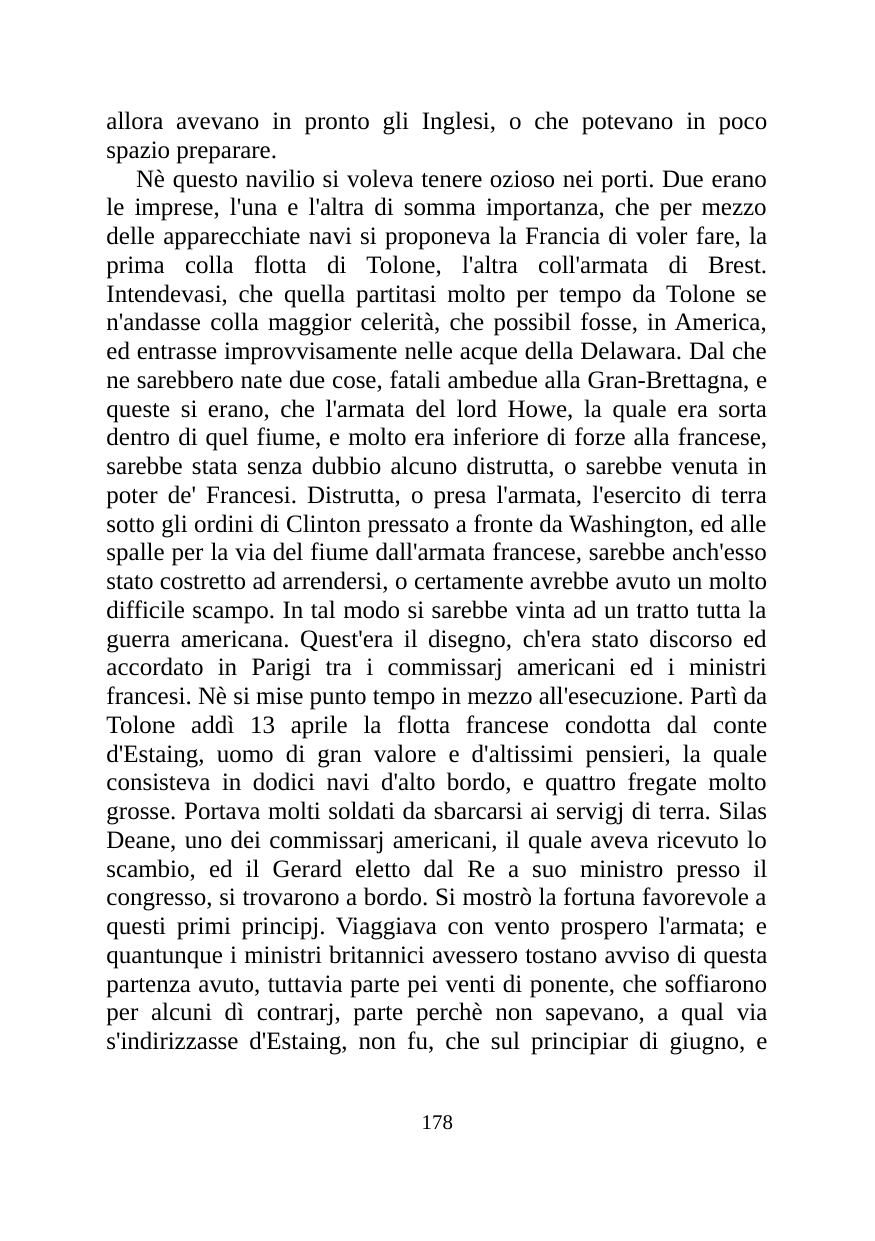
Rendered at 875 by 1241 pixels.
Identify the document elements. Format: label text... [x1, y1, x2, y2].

text allora avevano in pronto gli Inglesi, o che potevano in poco spazio preparare. [106, 106, 768, 164]
text Nè questo navilio si voleva tenere ozioso nei porti. Due erano le imprese, l'una e l'altra di somma importanza, che per mezzo delle apparecchiate navi si proponeva la Francia di voler fare, la prima colla flotta di Tolone, l'altra coll'armata di Brest. Intendevasi, che quella partitasi molto per tempo da Tolone se n'andasse colla maggior celerità, che possibil fosse, in America, ed entrasse improvvisamente nelle acque della Delawara. Dal che ne sarebbero nate due cose, fatali ambedue alla Gran-Brettagna, e queste si erano, che l'armata del lord Howe, la quale era sorta dentro di quel fiume, e molto era inferiore di forze alla francese, sarebbe stata senza dubbio alcuno distrutta, o sarebbe venuta in poter de' Francesi. Distrutta, o presa l'armata, l'esercito di terra sotto gli ordini di Clinton pressato a fronte da Washington, ed alle spalle per la via del fiume dall'armata francese, sarebbe anch'esso stato costretto ad arrendersi, o certamente avrebbe avuto un molto difficile scampo. In tal modo si sarebbe vinta ad un tratto tutta la guerra americana. Quest'era il disegno, ch'era stato discorso ed accordato in Parigi tra i commissarj americani ed i ministri francesi. Nè si mise punto tempo in mezzo all'esecuzione. Partì da Tolone addì 13 aprile la flotta francese condotta dal conte d'Estaing, uomo di gran valore e d'altissimi pensieri, la quale consisteva in dodici navi d'alto bordo, e quattro fregate molto grosse. Portava molti soldati da sbarcarsi ai servigj di terra. Silas Deane, uno dei commissarj americani, il quale aveva ricevuto lo scambio, ed il Gerard eletto dal Re a suo ministro presso il congresso, si trovarono a bordo. Si mostrò la fortuna favorevole a questi primi principj. Viaggiava con vento prospero l'armata; e quantunque i ministri britannici avessero tostano avviso di questa partenza avuto, tuttavia parte pei venti di ponente, che soffiarono per alcuni dì contrarj, parte perchè non sapevano, a qual via s'indirizzasse d'Estaing, non fu, che sul principiar di giugno, e [106, 164, 768, 1055]
